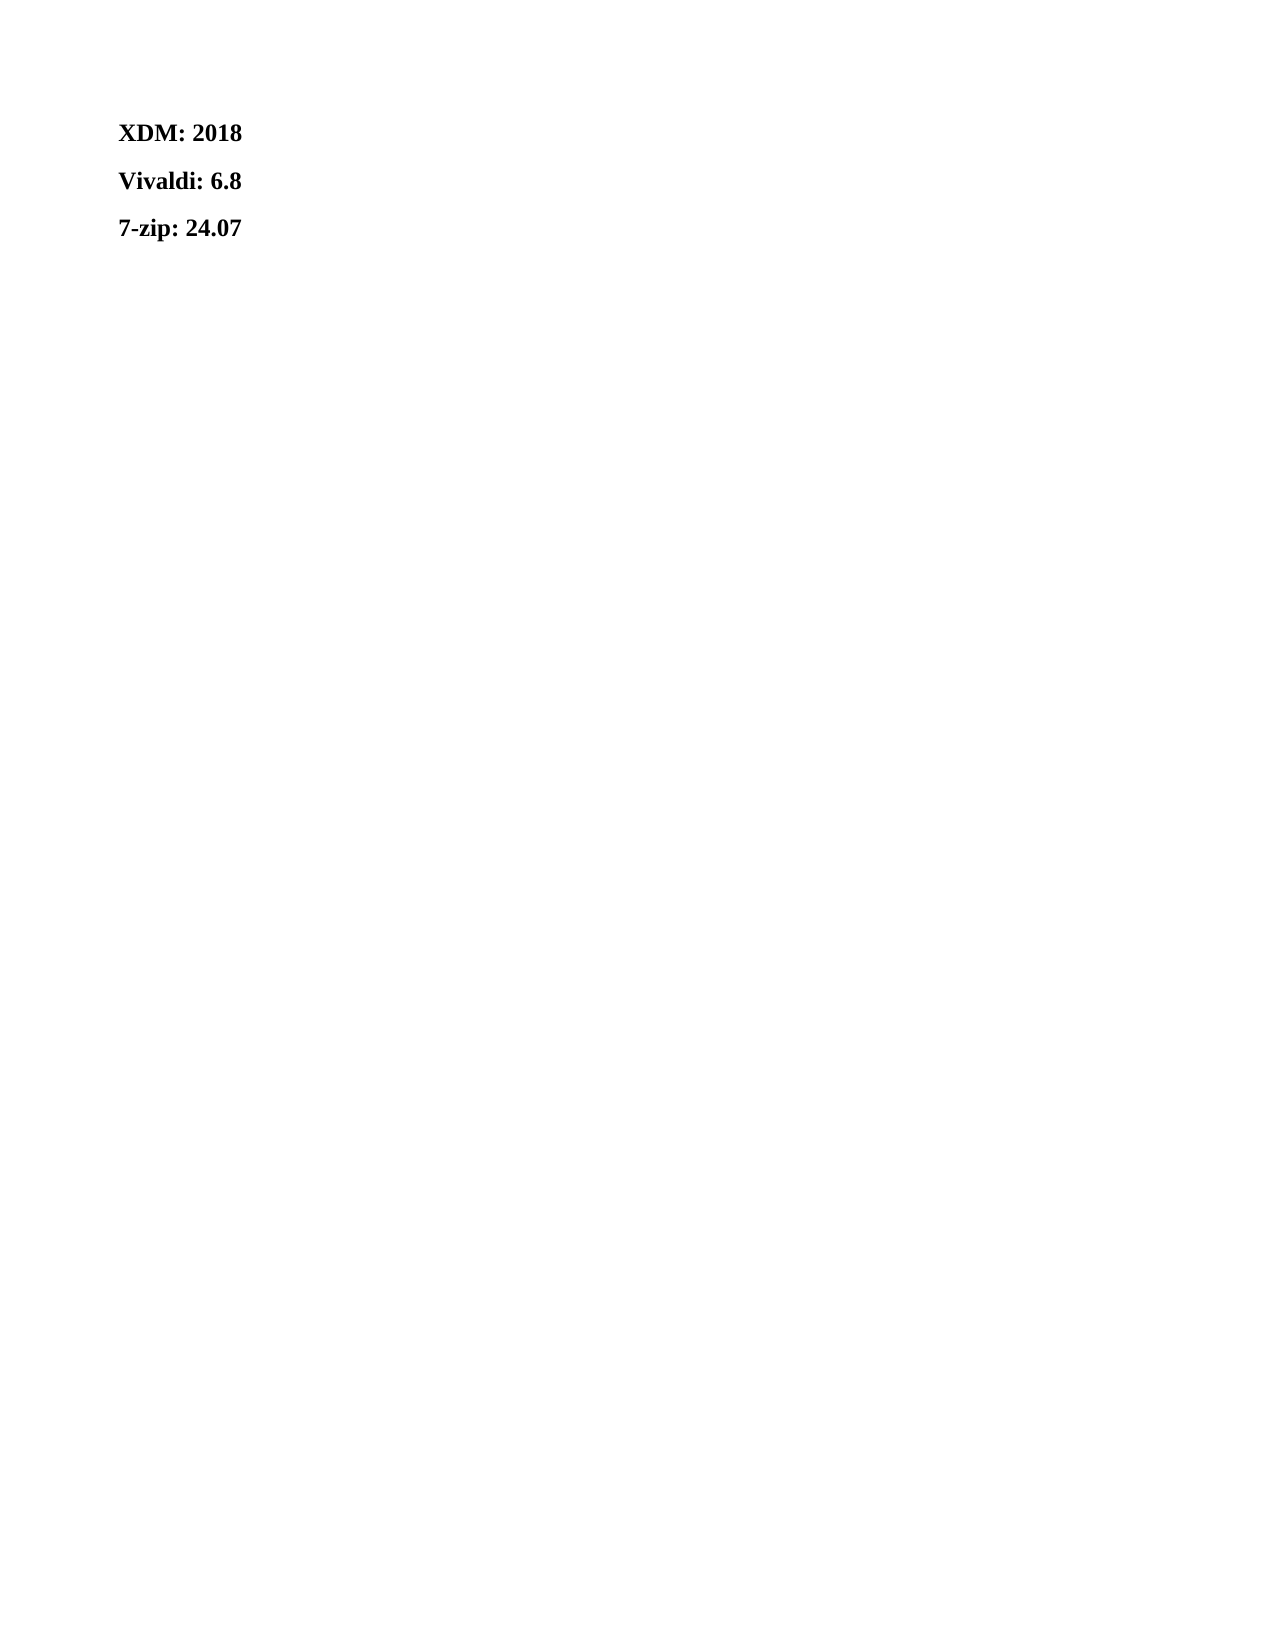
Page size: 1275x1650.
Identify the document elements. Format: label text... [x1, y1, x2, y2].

text Vivaldi: 6.8 [118, 166, 1157, 194]
text 7-zip: 24.07 [118, 213, 1157, 242]
text XDM: 2018 [118, 118, 1157, 147]
